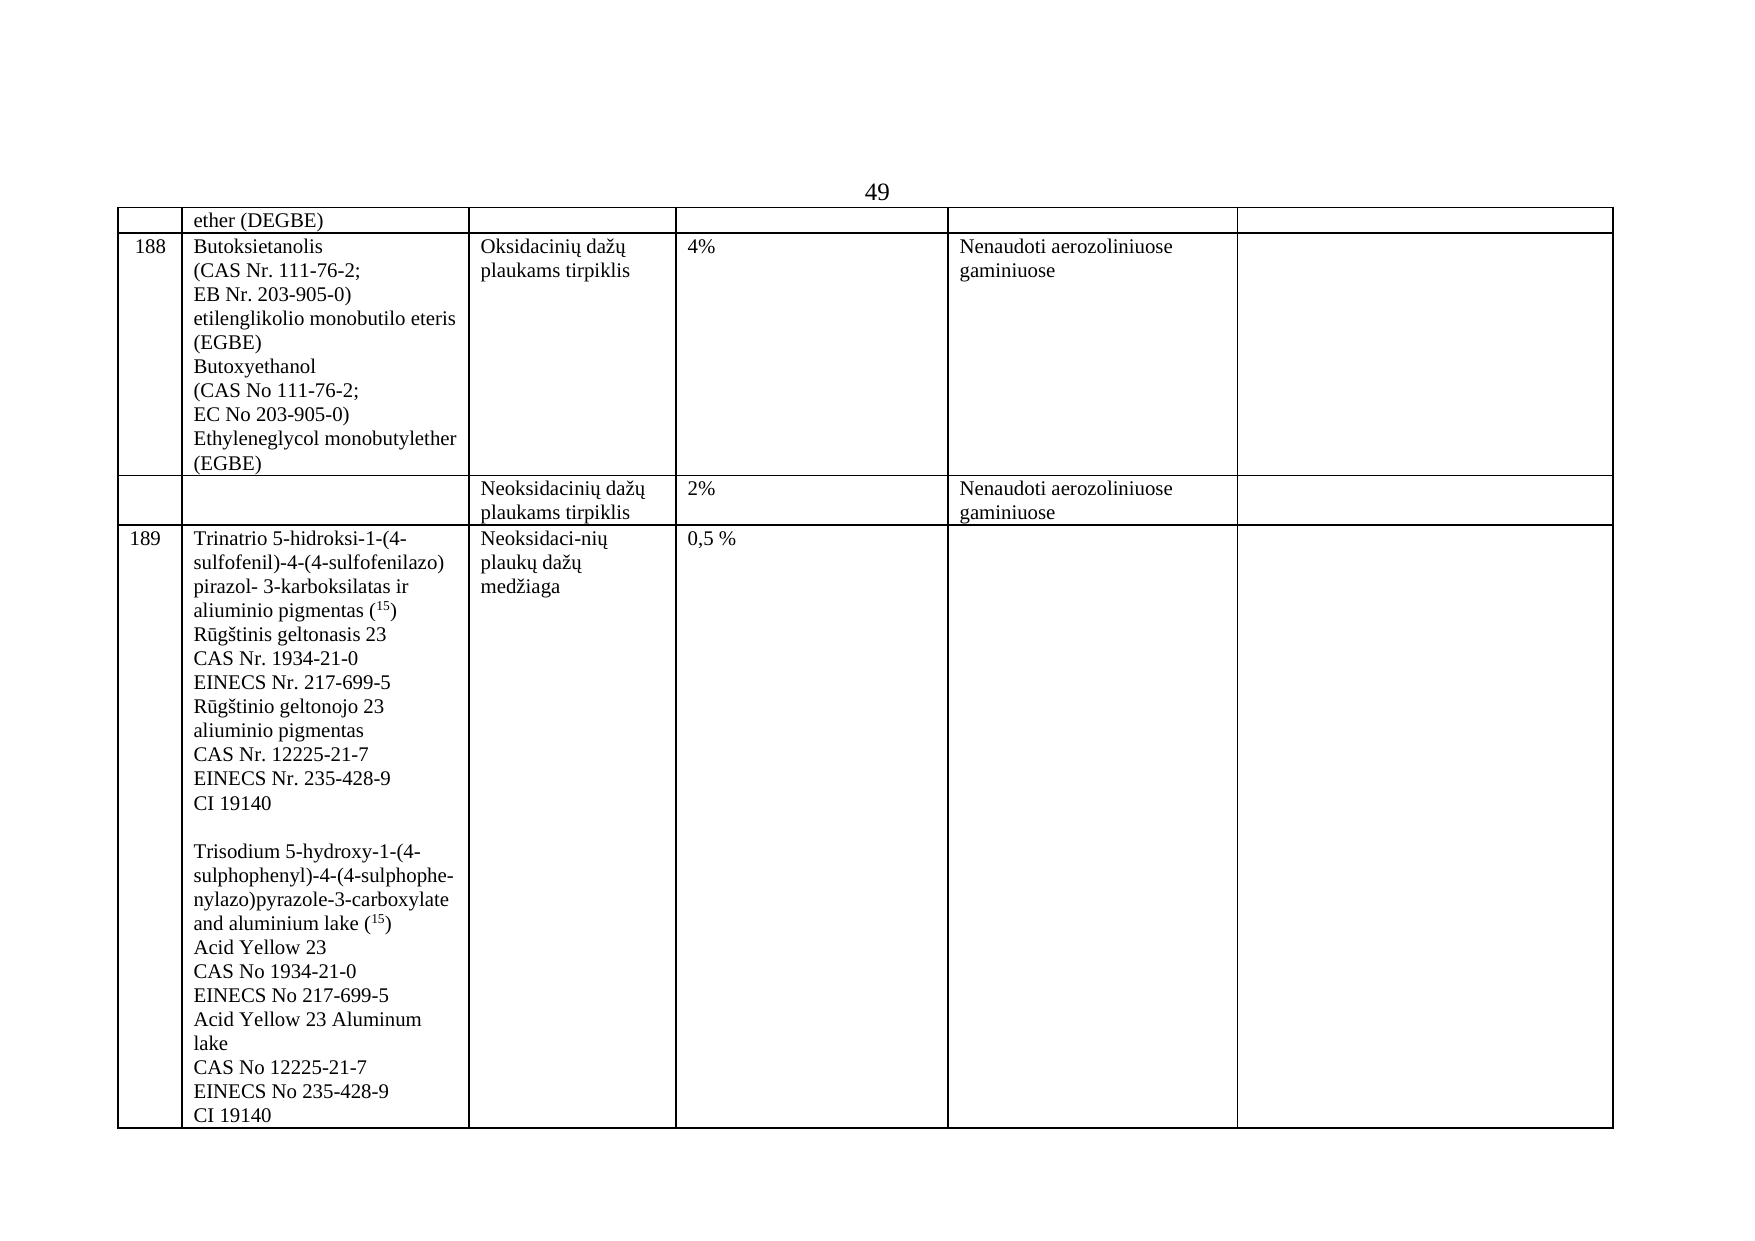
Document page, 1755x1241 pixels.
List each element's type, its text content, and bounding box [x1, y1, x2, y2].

table_cell [1614, 475, 1754, 524]
table_cell Nenaudoti aerozoliniuose gaminiuose [949, 476, 1237, 524]
table_cell [119, 208, 181, 232]
table_cell [949, 208, 1237, 232]
table_cell ether (DEGBE) [183, 208, 468, 232]
table_cell [1238, 234, 1612, 474]
table_cell Neoksidacinių dažų plaukams tirpiklis [470, 476, 675, 524]
table_cell 2% [677, 476, 947, 524]
table_cell [183, 476, 468, 524]
table_cell [1614, 232, 1754, 474]
table_cell [119, 476, 181, 524]
table_cell [1238, 526, 1612, 1127]
table_cell Neoksidaci-nių plaukų dažų medžiaga [470, 526, 675, 1127]
table_cell [1614, 524, 1754, 1127]
table_cell [1238, 476, 1612, 524]
table_cell Nenaudoti aerozoliniuose gaminiuose [949, 234, 1237, 474]
table_cell 188 [119, 234, 181, 474]
table_cell [677, 208, 947, 232]
table_cell Trinatrio 5-hidroksi-1-(4-sulfofenil)-4-(4-sulfofenilazo) pirazol- 3-karboksilatas ir aliuminio pigmentas (15) Rūgštinis geltonasis 23 CAS Nr. 1934-21-0 EINECS Nr. 217-699-5 Rūgštinio geltonojo 23 aliuminio pigmentas CAS Nr. 12225-21-7 EINECS Nr. 235-428-9 CI 19140 Trisodium 5-hydroxy-1-(4- sulphophenyl)-4-(4-sulphophe-nylazo)pyrazole-3-carboxylate and aluminium lake (15) Acid Yellow 23 CAS No 1934-21-0 EINECS No 217-699-5 Acid Yellow 23 Aluminum lake CAS No 12225-21-7 EINECS No 235-428-9 CI 19140 [183, 526, 468, 1127]
table_cell [1238, 208, 1612, 232]
table_cell Oksidacinių dažų plaukams tirpiklis [470, 234, 675, 474]
table_cell 4% [677, 234, 947, 474]
table_cell [949, 526, 1237, 1127]
table_cell 189 [119, 526, 181, 1127]
table_cell 0,5 % [677, 526, 947, 1127]
table_cell Butoksietanolis (CAS Nr. 111-76-2; EB Nr. 203-905-0) etilenglikolio monobutilo eteris (EGBE) Butoxyethanol (CAS No 111-76-2; EC No 203-905-0) Ethyleneglycol monobutylether (EGBE) [183, 234, 468, 474]
table_cell [1614, 207, 1754, 232]
table_cell [470, 208, 675, 232]
